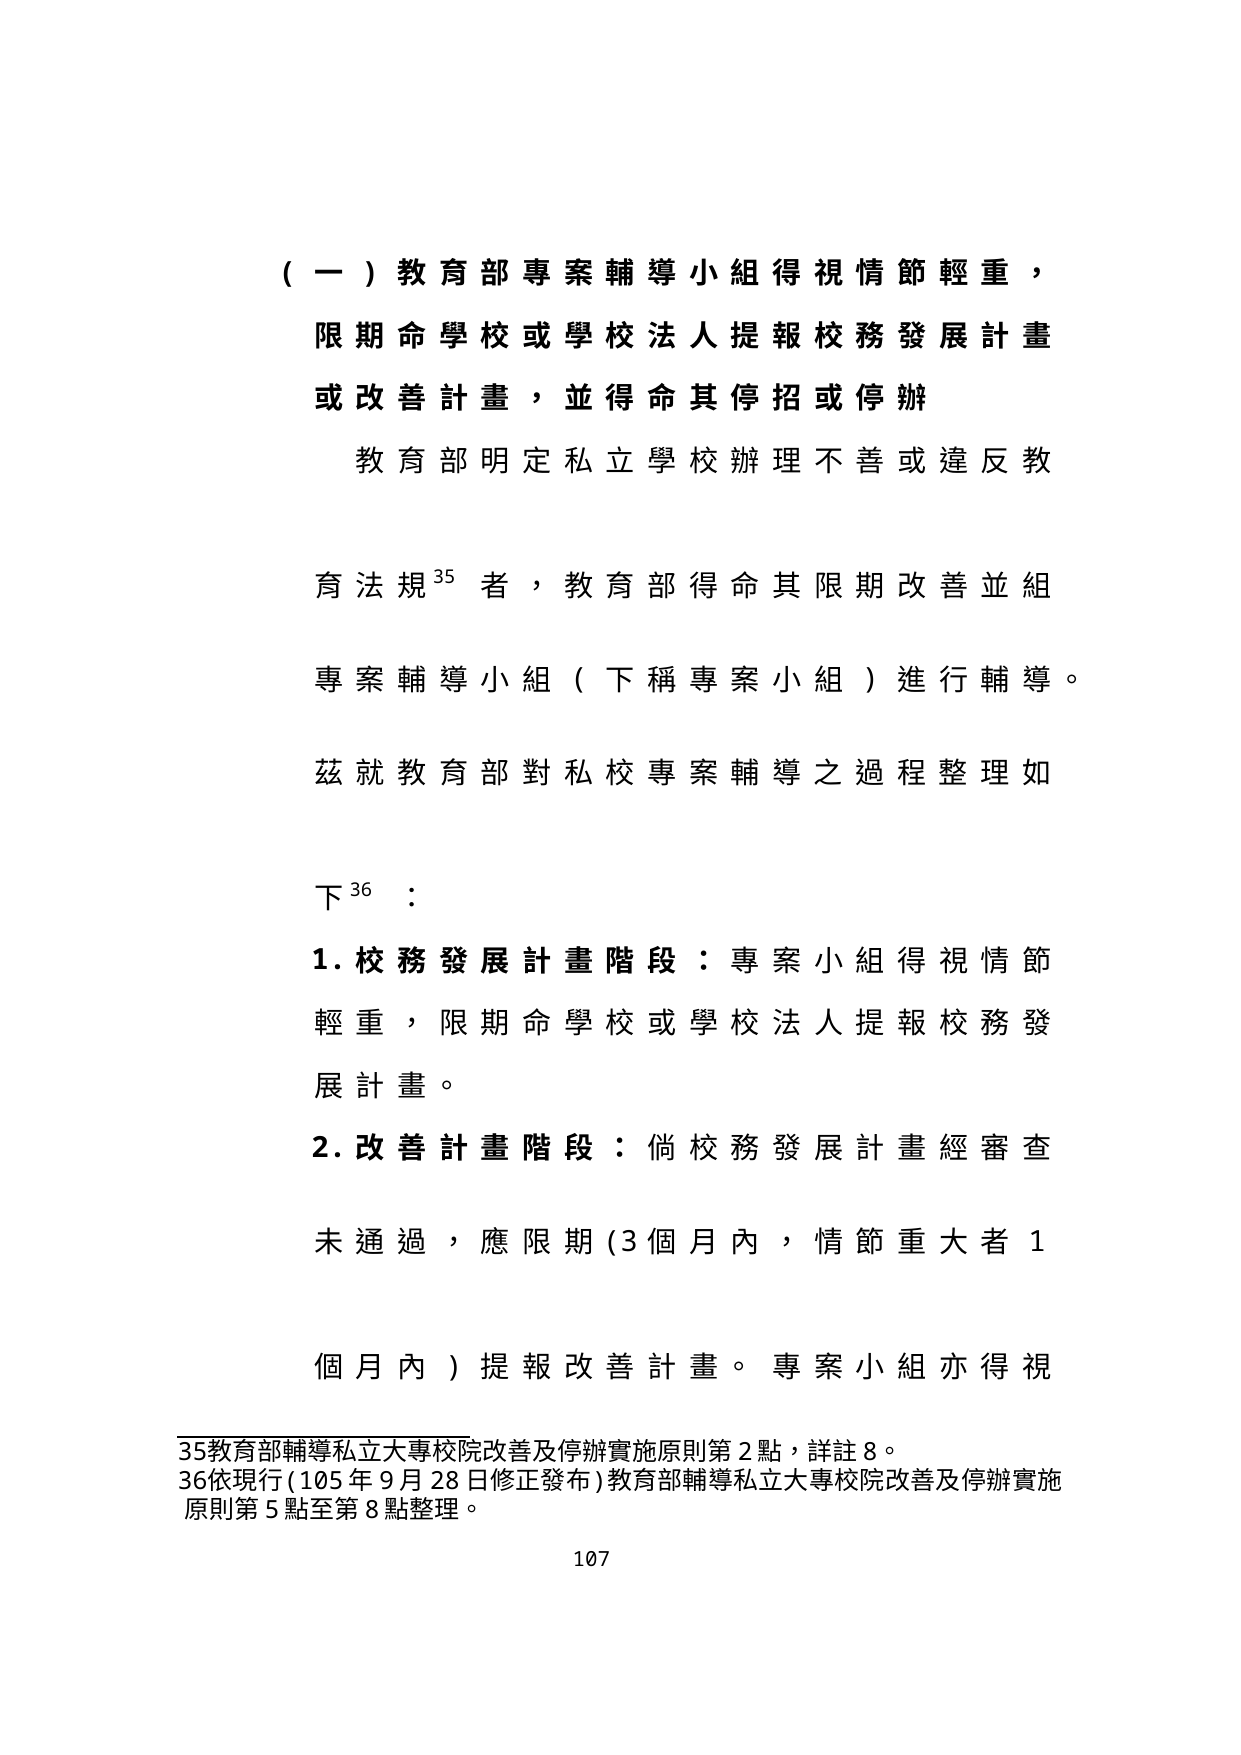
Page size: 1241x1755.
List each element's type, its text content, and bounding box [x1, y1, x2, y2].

text 依現行(105年9月28日修正發布)教育部輔導私立大專校院改善及停辦實施原則第5點至第8點整理。 [177, 1466, 1063, 1525]
text 2.改善計畫階段：倘校務發展計畫經審查未通過，應限期(3個月內，情節重大者1個月內)提報改善計畫。專案小組亦得視 [271, 1104, 1058, 1417]
text (一)教育部專案輔導小組得視情節輕重，限期命學校或學校法人提報校務發展計畫或改善計畫，並得命其停招或停辦 [242, 229, 1058, 417]
text 1.校務發展計畫階段：專案小組得視情節輕重，限期命學校或學校法人提報校務發展計畫。 [271, 917, 1058, 1104]
text 教育部輔導私立大專校院改善及停辦實施原則第2點，詳註8。 [177, 1437, 1063, 1466]
text 教育部明定私立學校辦理不善或違反教育法規者，教育部得命其限期改善並組專案輔導小組(下稱專案小組)進行輔導。茲就教育部對私校專案輔導之過程整理如下： [271, 417, 1058, 917]
